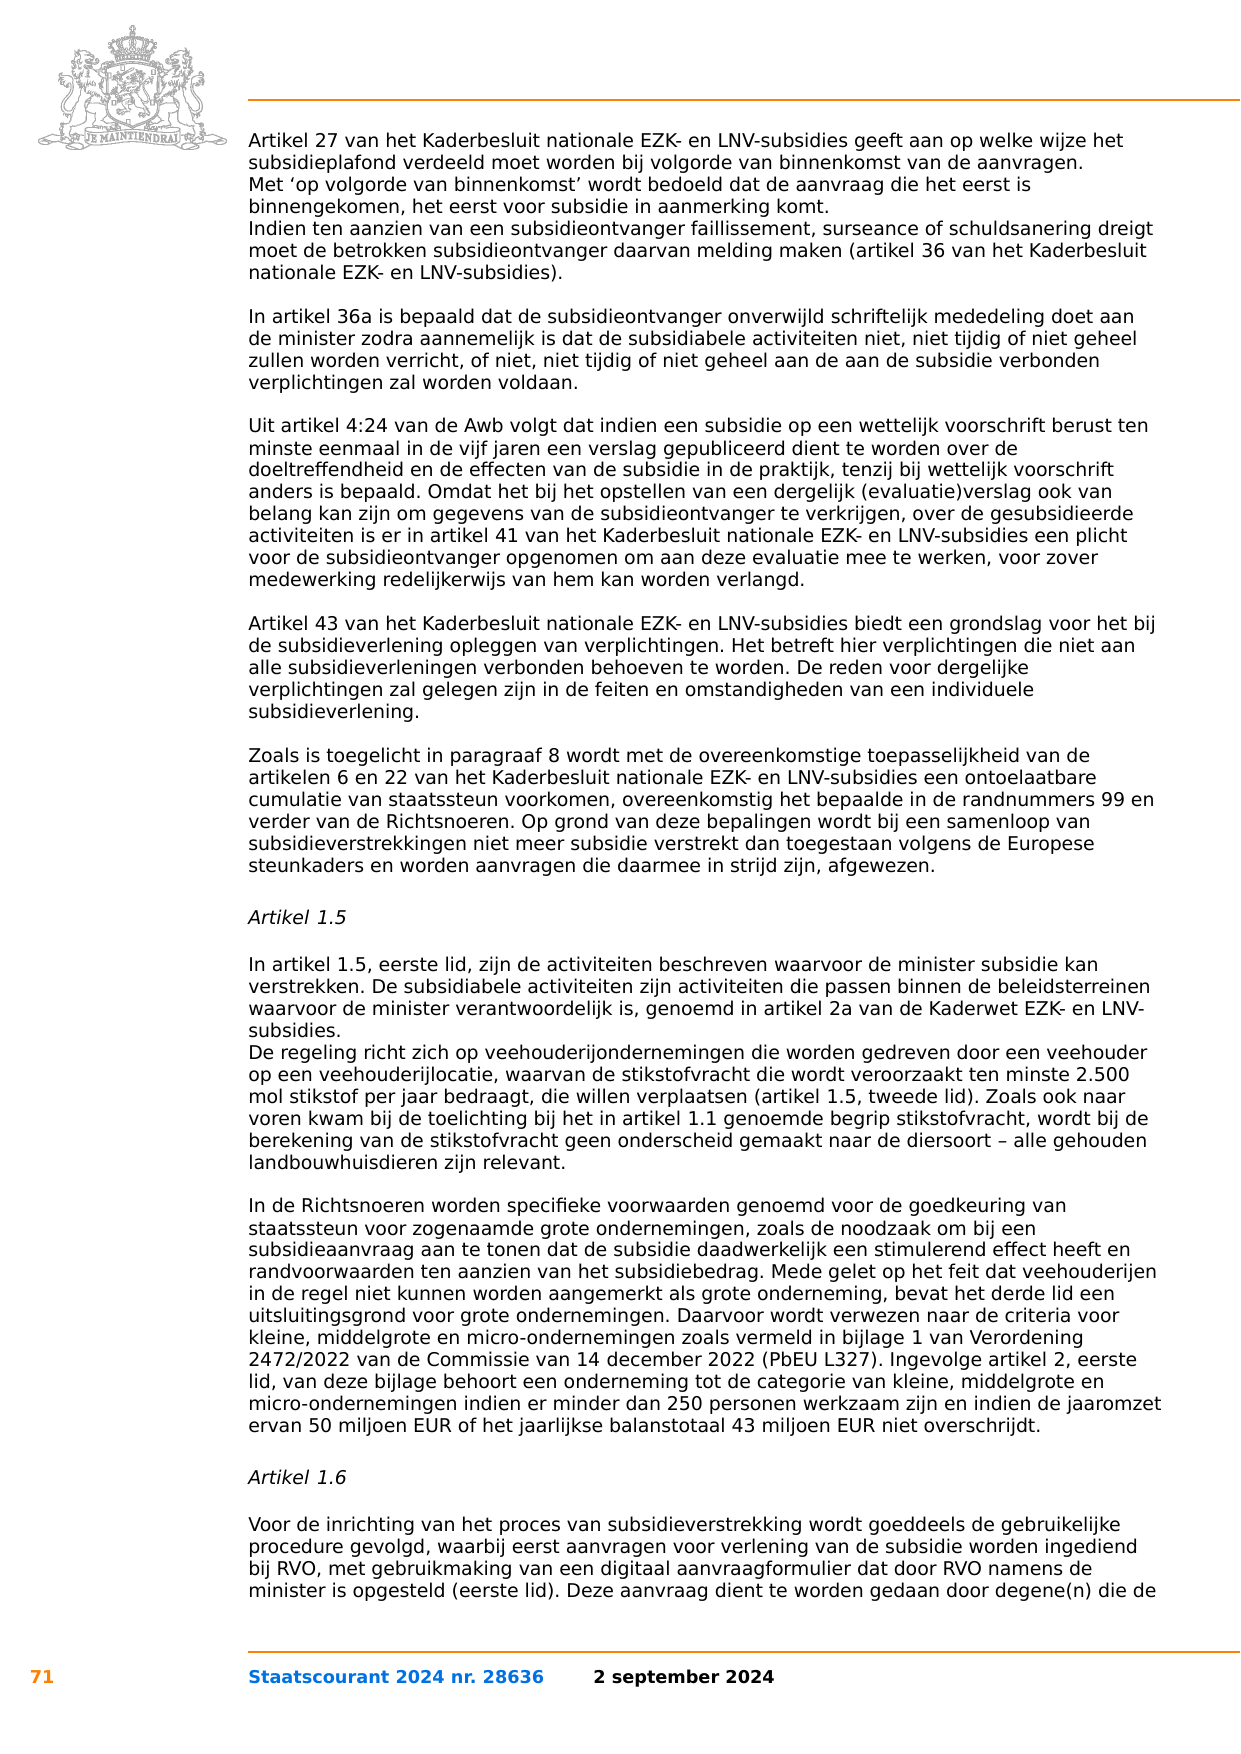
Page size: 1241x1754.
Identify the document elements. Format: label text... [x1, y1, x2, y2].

text De regeling richt zich op veehouderijondernemingen die worden gedreven door een veehouder op een veehouderijlocatie, waarvan de stikstofvracht die wordt veroorzaakt ten minste 2.500 mol stikstof per jaar bedraagt, die willen verplaatsen (artikel 1.5, tweede lid). Zoals ook naar voren kwam bij de toelichting bij het in artikel 1.1 genoemde begrip stikstofvracht, wordt bij de berekening van de stikstofvracht geen onderscheid gemaakt naar de diersoort – alle gehouden landbouwhuisdieren zijn relevant. [248, 1042, 1163, 1173]
text Artikel 27 van het Kaderbesluit nationale EZK- en LNV-subsidies geeft aan op welke wijze het subsidieplafond verdeeld moet worden bij volgorde van binnenkomst van de aanvragen. [248, 130, 1163, 174]
text Indien ten aanzien van een subsidieontvanger faillissement, surseance of schuldsanering dreigt moet de betrokken subsidieontvanger daarvan melding maken (artikel 36 van het Kaderbesluit nationale EZK- en LNV-subsidies). [248, 218, 1163, 284]
text Voor de inrichting van het proces van subsidieverstrekking wordt goeddeels de gebruikelijke procedure gevolgd, waarbij eerst aanvragen voor verlening van de subsidie worden ingediend bij RVO, met gebruikmaking van een digitaal aanvraagformulier dat door RVO namens de minister is opgesteld (eerste lid). Deze aanvraag dient te worden gedaan door degene(n) die de [248, 1514, 1163, 1602]
text Met ‘op volgorde van binnenkomst’ wordt bedoeld dat de aanvraag die het eerst is binnengekomen, het eerst voor subsidie in aanmerking komt. [248, 174, 1163, 218]
text Artikel 43 van het Kaderbesluit nationale EZK- en LNV-subsidies biedt een grondslag voor het bij de subsidieverlening opleggen van verplichtingen. Het betreft hier verplichtingen die niet aan alle subsidieverleningen verbonden behoeven te worden. De reden voor dergelijke verplichtingen zal gelegen zijn in de feiten en omstandigheden van een individuele subsidieverlening. [248, 613, 1163, 723]
subtitle Artikel 1.6 [248, 1467, 1163, 1489]
picture [38, 25, 227, 150]
text In artikel 36a is bepaald dat de subsidieontvanger onverwijld schriftelijk mededeling doet aan de minister zodra aannemelijk is dat de subsidiabele activiteiten niet, niet tijdig of niet geheel zullen worden verricht, of niet, niet tijdig of niet geheel aan de aan de subsidie verbonden verplichtingen zal worden voldaan. [248, 306, 1163, 393]
subtitle Artikel 1.5 [248, 907, 1163, 929]
text Zoals is toegelicht in paragraaf 8 wordt met de overeenkomstige toepasselijkheid van de artikelen 6 en 22 van het Kaderbesluit nationale EZK- en LNV-subsidies een ontoelaatbare cumulatie van staatssteun voorkomen, overeenkomstig het bepaalde in de randnummers 99 en verder van de Richtsnoeren. Op grond van deze bepalingen wordt bij een samenloop van subsidieverstrekkingen niet meer subsidie verstrekt dan toegestaan volgens de Europese steunkaders en worden aanvragen die daarmee in strijd zijn, afgewezen. [248, 745, 1163, 877]
text Uit artikel 4:24 van de Awb volgt dat indien een subsidie op een wettelijk voorschrift berust ten minste eenmaal in de vijf jaren een verslag gepubliceerd dient te worden over de doeltreffendheid en de effecten van de subsidie in de praktijk, tenzij bij wettelijk voorschrift anders is bepaald. Omdat het bij het opstellen van een dergelijk (evaluatie)verslag ook van belang kan zijn om gegevens van de subsidieontvanger te verkrijgen, over de gesubsidieerde activiteiten is er in artikel 41 van het Kaderbesluit nationale EZK- en LNV-subsidies een plicht voor de subsidieontvanger opgenomen om aan deze evaluatie mee te werken, voor zover medewerking redelijkerwijs van hem kan worden verlangd. [248, 415, 1163, 591]
text In de Richtsnoeren worden specifieke voorwaarden genoemd voor de goedkeuring van staatssteun voor zogenaamde grote ondernemingen, zoals de noodzaak om bij een subsidieaanvraag aan te tonen dat de subsidie daadwerkelijk een stimulerend effect heeft en randvoorwaarden ten aanzien van het subsidiebedrag. Mede gelet op het feit dat veehouderijen in de regel niet kunnen worden aangemerkt als grote onderneming, bevat het derde lid een uitsluitingsgrond voor grote ondernemingen. Daarvoor wordt verwezen naar de criteria voor kleine, middelgrote en micro-ondernemingen zoals vermeld in bijlage 1 van Verordening 2472/2022 van de Commissie van 14 december 2022 (PbEU L327). Ingevolge artikel 2, eerste lid, van deze bijlage behoort een onderneming tot de categorie van kleine, middelgrote en micro-ondernemingen indien er minder dan 250 personen werkzaam zijn en indien de jaaromzet ervan 50 miljoen EUR of het jaarlijkse balanstotaal 43 miljoen EUR niet overschrijdt. [248, 1195, 1163, 1437]
text In artikel 1.5, eerste lid, zijn de activiteiten beschreven waarvoor de minister subsidie kan verstrekken. De subsidiabele activiteiten zijn activiteiten die passen binnen de beleidsterreinen waarvoor de minister verantwoordelijk is, genoemd in artikel 2a van de Kaderwet EZK- en LNV-subsidies. [248, 954, 1163, 1042]
